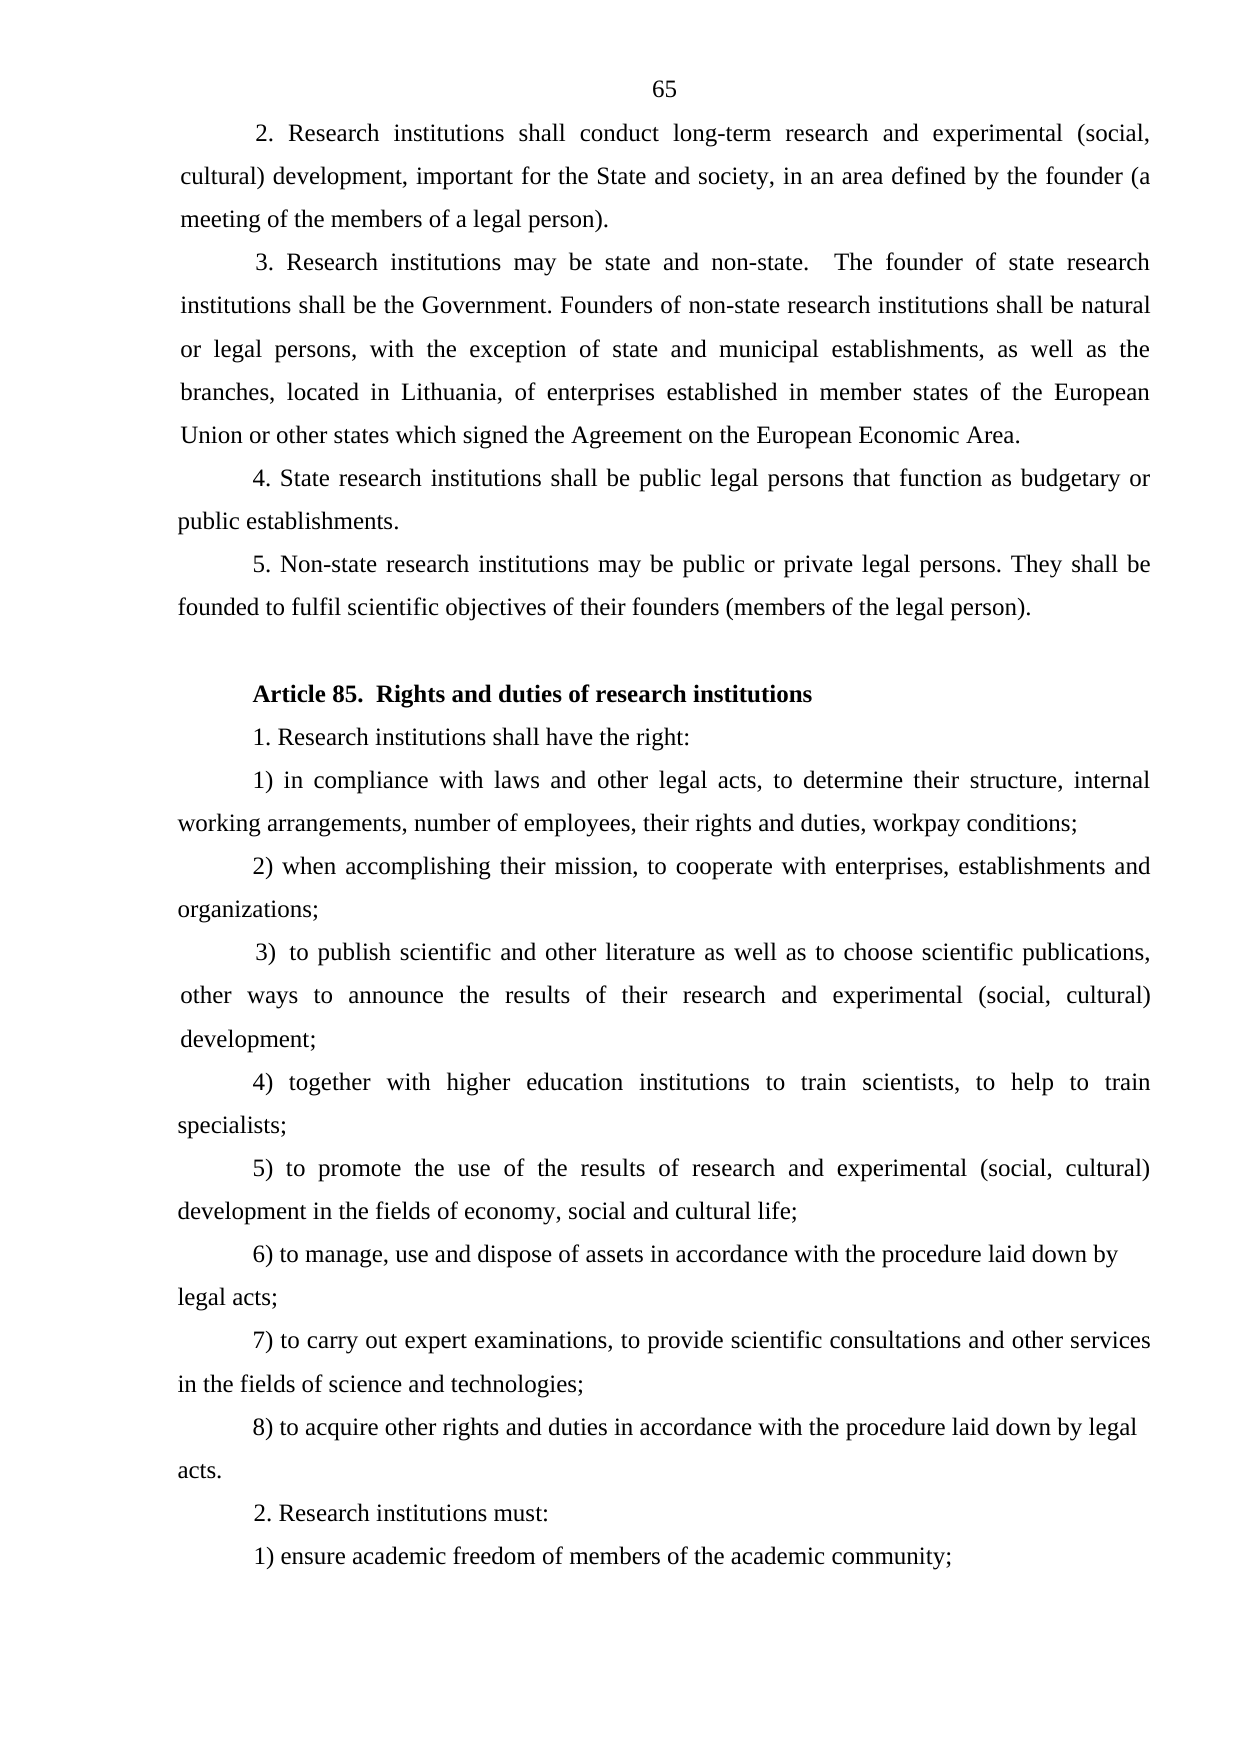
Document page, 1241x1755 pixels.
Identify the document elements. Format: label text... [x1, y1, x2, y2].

text 4) together with higher education institutions to train scientists, to help to train specialists; [177, 1067, 1152, 1139]
text 2) when accomplishing their mission, to cooperate with enterprises, establishments and organizations; [177, 851, 1152, 923]
text 2. Research institutions must: [178, 1498, 1152, 1527]
text 3) to publish scientific and other literature as well as to choose scientific publications, other ways to announce the results of their research and experimental (social, cultural) development; [180, 937, 1152, 1052]
text 6) to manage, use and dispose of assets in accordance with the procedure laid down by legal acts; [177, 1239, 1152, 1311]
text 1) ensure academic freedom of members of the academic community; [178, 1541, 1152, 1570]
text 1) in compliance with laws and other legal acts, to determine their structure, internal working arrangements, number of employees, their rights and duties, workpay conditions; [177, 765, 1152, 837]
text 2. Research institutions shall conduct long-term research and experimental (social, cultural) development, important for the State and society, in an area defined by the founder (a meeting of the members of a legal person). [180, 118, 1152, 233]
text 4. State research institutions shall be public legal persons that function as budgetary or public establishments. [177, 463, 1152, 535]
text 7) to carry out expert examinations, to provide scientific consultations and other services in the fields of science and technologies; [177, 1326, 1152, 1397]
text 5) to promote the use of the results of research and experimental (social, cultural) development in the fields of economy, social and cultural life; [177, 1153, 1152, 1225]
text 1. Research institutions shall have the right: [177, 722, 1152, 751]
text Article 85. Rights and duties of research institutions [177, 679, 1152, 707]
text 5. Non-state research institutions may be public or private legal persons. They shall be founded to fulfil scientific objectives of their founders (members of the legal person). [177, 549, 1152, 621]
text 3. Research institutions may be state and non-state. The founder of state research institutions shall be the Government. Founders of non-state research institutions shall be natural or legal persons, with the exception of state and municipal establishments, as well as the branches, located in Lithuania, of enterprises established in member states of the European Union or other states which signed the Agreement on the European Economic Area. [180, 247, 1152, 449]
text 8) to acquire other rights and duties in accordance with the procedure laid down by legal acts. [177, 1412, 1152, 1484]
